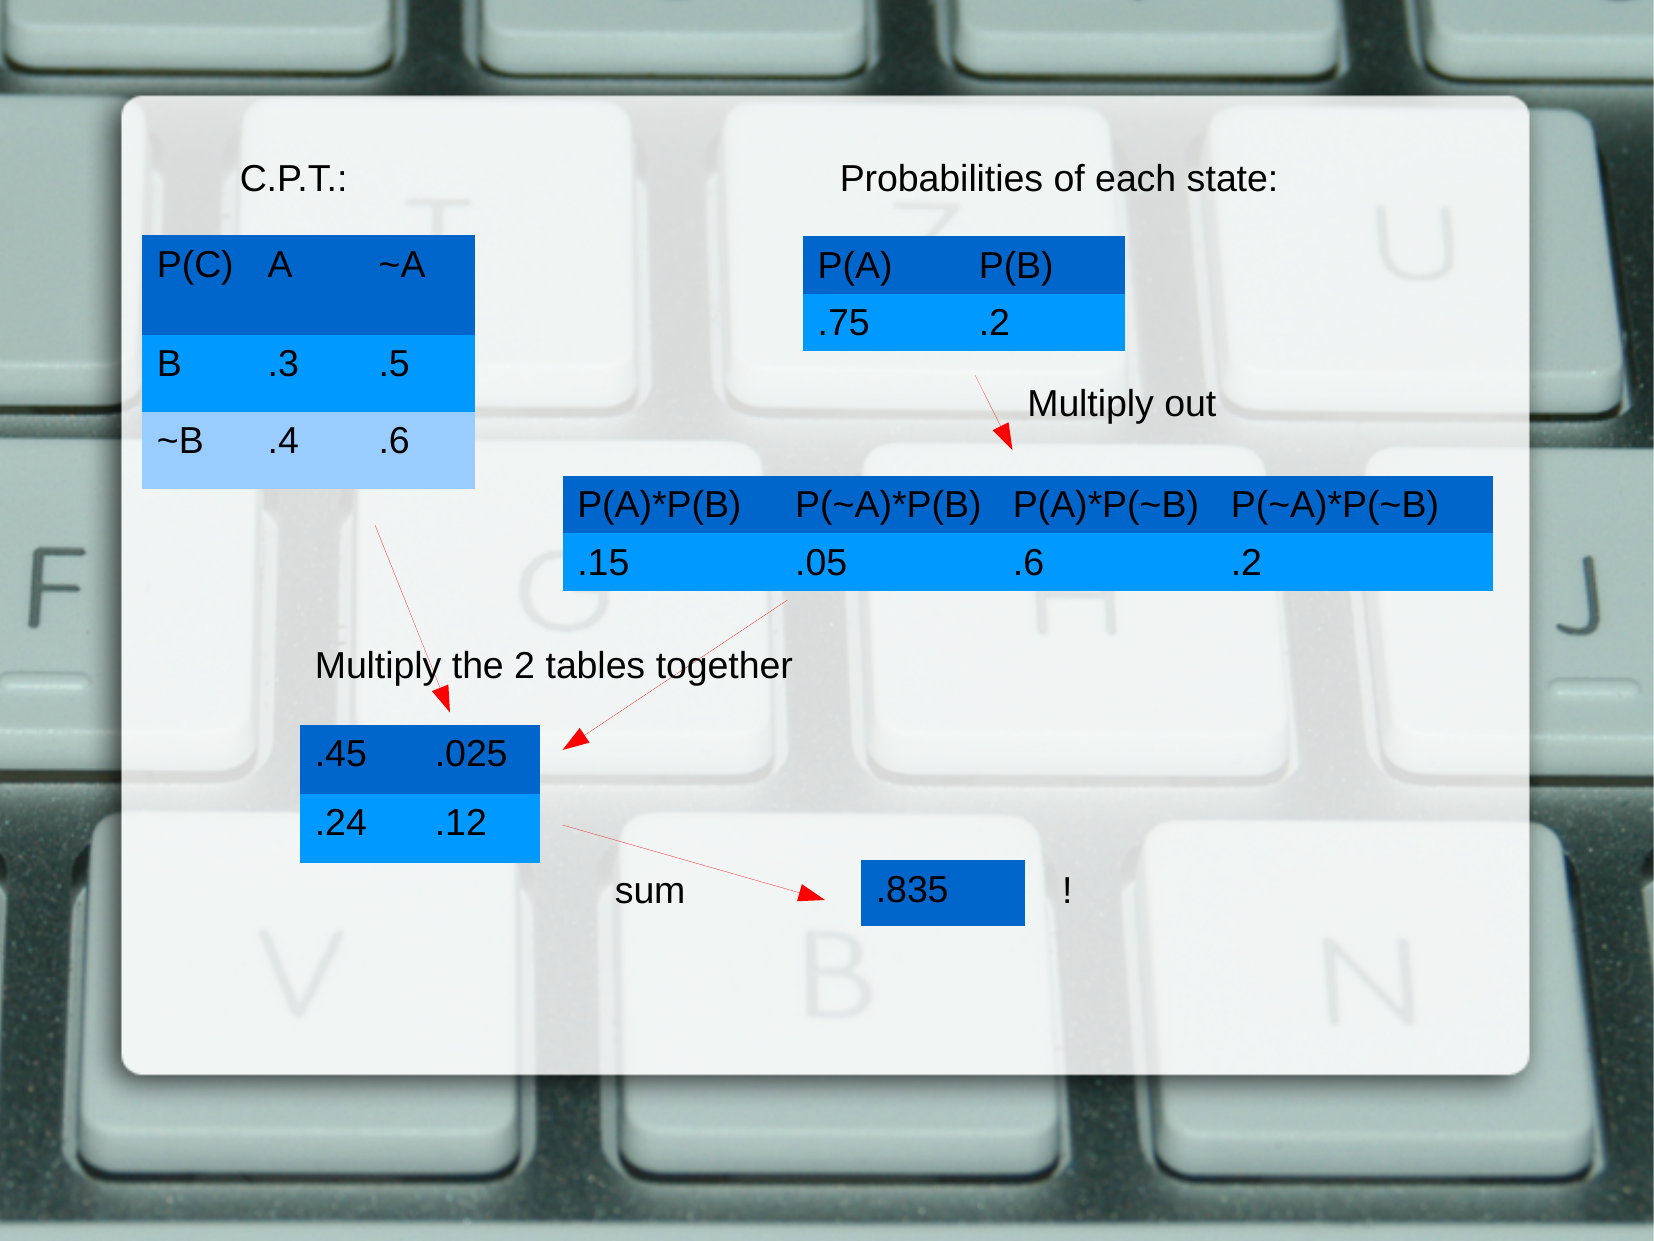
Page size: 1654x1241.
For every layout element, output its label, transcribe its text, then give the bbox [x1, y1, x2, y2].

text_box Multiply out [1012, 375, 1231, 432]
table_cell .6 [364, 412, 475, 489]
table_cell .75 [803, 294, 964, 351]
table_cell ~B [142, 412, 253, 489]
table_cell .3 [253, 335, 364, 412]
table_cell .2 [964, 294, 1125, 351]
text_box sum [600, 862, 701, 920]
text_box Probabilities of each state: [825, 150, 1369, 226]
table_header P(~A)*P(~B) [1216, 476, 1493, 533]
table_cell .4 [253, 412, 364, 489]
table_cell .6 [998, 533, 1216, 591]
table_header .025 [420, 725, 540, 794]
text_box ! [1047, 862, 1087, 957]
table_header P(A) [803, 236, 964, 294]
table_header ~A [364, 235, 475, 335]
table_cell .05 [780, 533, 998, 591]
table_header P(C) [142, 235, 253, 335]
text_box C.P.T.: [225, 150, 363, 207]
table_cell B [142, 335, 253, 412]
table_header A [253, 235, 364, 335]
table_cell .5 [364, 335, 475, 412]
table_header P(~A)*P(B) [780, 476, 998, 533]
table_cell .24 [300, 794, 420, 863]
text_box Multiply the 2 tables together [300, 637, 808, 695]
table_header P(A)*P(~B) [998, 476, 1216, 533]
picture [0, 0, 1654, 1241]
table_cell .12 [420, 794, 540, 863]
table_header P(B) [964, 236, 1125, 294]
table_header .835 [861, 860, 1025, 926]
table_cell .15 [563, 533, 780, 591]
table_cell .2 [1216, 533, 1493, 591]
table_header P(A)*P(B) [563, 476, 780, 533]
table_header .45 [300, 725, 420, 794]
